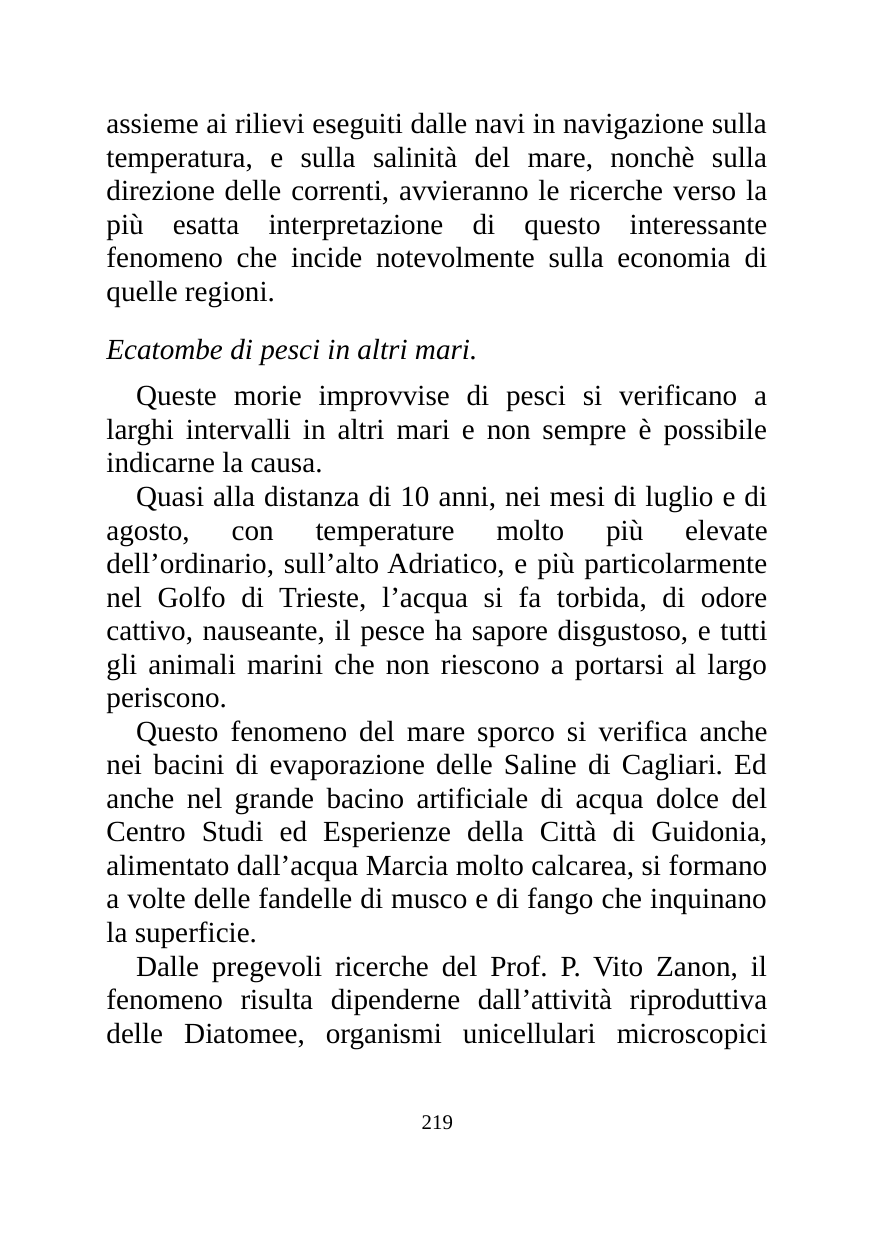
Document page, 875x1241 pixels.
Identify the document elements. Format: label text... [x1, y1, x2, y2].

text Questo fenomeno del mare sporco si verifica anche nei bacini di evaporazione delle Saline di Cagliari. Ed anche nel grande bacino artificiale di acqua dolce del Centro Studi ed Esperienze della Città di Guidonia, alimentato dall’acqua Marcia molto calcarea, si formano a volte delle fandelle di musco e di fango che inquinano la superficie. [106, 714, 768, 949]
text Queste morie improvvise di pesci si verificano a larghi intervalli in altri mari e non sempre è possibile indicarne la causa. [106, 378, 768, 479]
text Quasi alla distanza di 10 anni, nei mesi di luglio e di agosto, con temperature molto più elevate dell’ordinario, sull’alto Adriatico, e più particolarmente nel Golfo di Trieste, l’acqua si fa torbida, di odore cattivo, nauseante, il pesce ha sapore disgustoso, e tutti gli animali marini che non riescono a portarsi al largo periscono. [106, 479, 768, 714]
text assieme ai rilievi eseguiti dalle navi in navigazione sulla temperatura, e sulla salinità del mare, nonchè sulla direzione delle correnti, avvieranno le ricerche verso la più esatta interpretazione di questo interessante fenomeno che incide notevolmente sulla economia di quelle regioni. [106, 106, 768, 307]
subtitle Ecatombe di pesci in altri mari. [106, 332, 768, 366]
text Dalle pregevoli ricerche del Prof. P. Vito Zanon, il fenomeno risulta dipenderne dall’attività riproduttiva delle Diatomee, organismi unicellulari microscopici [106, 949, 768, 1049]
